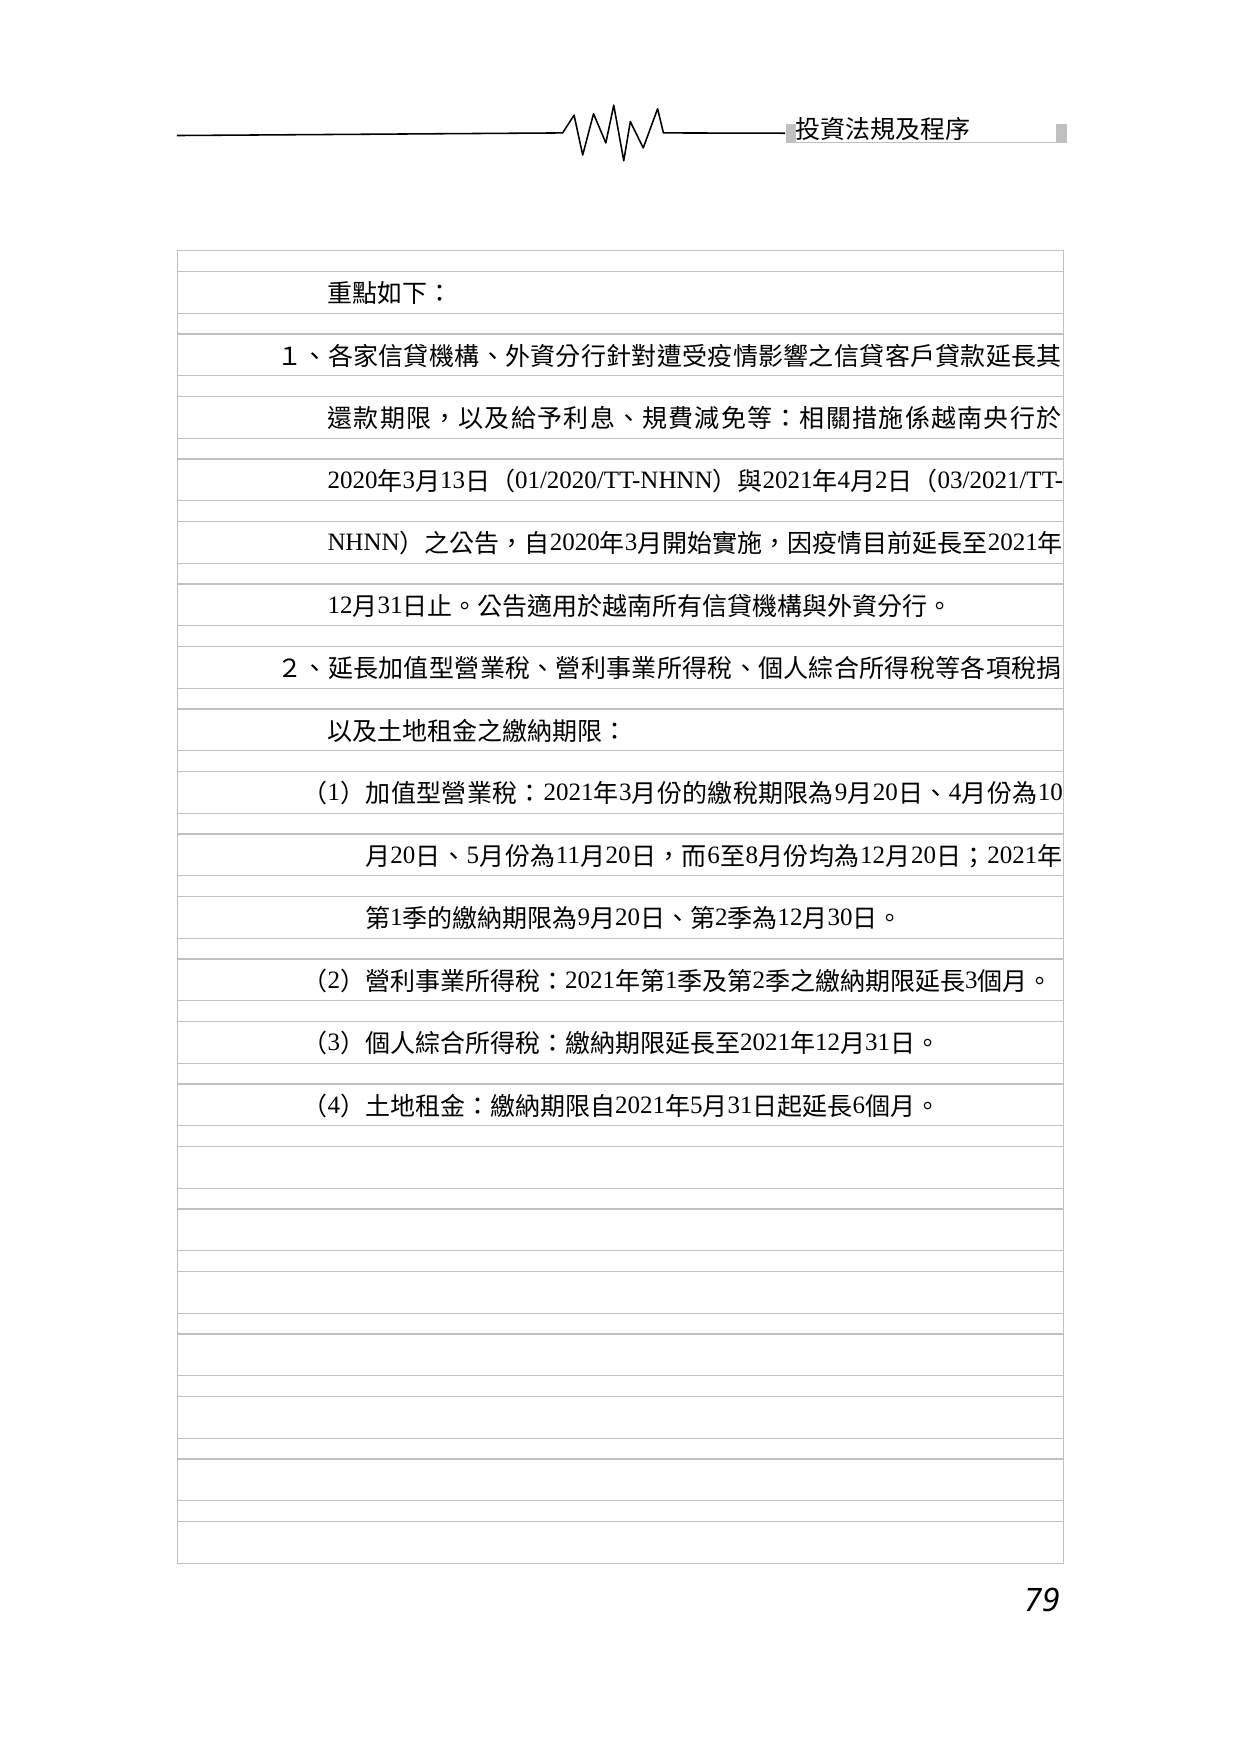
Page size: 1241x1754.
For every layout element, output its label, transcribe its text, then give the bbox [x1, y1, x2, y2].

text [277, 376, 1063, 396]
text １、各家信貸機構、外資分行針對遭受疫情影響之信貸客戶貸款延長其 [277, 335, 1063, 375]
text [302, 1001, 1063, 1021]
text [302, 814, 1063, 833]
text 第1季的繳納期限為9月20日、第2季為12月30日。 [302, 897, 1063, 938]
text NHNN）之公告，自2020年3月開始實施，因疫情目前延長至2021年 [277, 522, 1063, 563]
text （2）營利事業所得稅：2021年第1季及第2季之繳納期限延長3個月。 [302, 960, 1063, 1000]
text [302, 876, 1063, 896]
text [302, 1064, 1063, 1083]
text [302, 751, 1063, 771]
text 還款期限，以及給予利息、規費減免等：相關措施係越南央行於 [277, 397, 1063, 438]
text （3）個人綜合所得稅：繳納期限延長至2021年12月31日。 [302, 1022, 1063, 1063]
text 以及土地租金之繳納期限： [277, 710, 1063, 750]
text [327, 251, 1063, 271]
text （1）加值型營業稅：2021年3月份的繳稅期限為9月20日、4月份為10 [302, 772, 1063, 813]
text [277, 501, 1063, 521]
text [277, 564, 1063, 583]
text 重點如下： [327, 272, 1063, 313]
text （4）土地租金：繳納期限自2021年5月31日起延長6個月。 [302, 1085, 1063, 1125]
text 12月31日止。公告適用於越南所有信貸機構與外資分行。 [277, 585, 1063, 625]
text ２、延長加值型營業稅、營利事業所得稅、個人綜合所得稅等各項稅捐 [277, 647, 1063, 688]
text [277, 626, 1063, 646]
text 2020年3月13日（01/2020/TT-NHNN）與2021年4月2日（03/2021/TT- [277, 460, 1063, 500]
text [302, 939, 1063, 958]
text [277, 689, 1063, 708]
text [277, 439, 1063, 458]
text [277, 314, 1063, 333]
text 月20日、5月份為11月20日，而6至8月份均為12月20日；2021年 [302, 835, 1063, 875]
